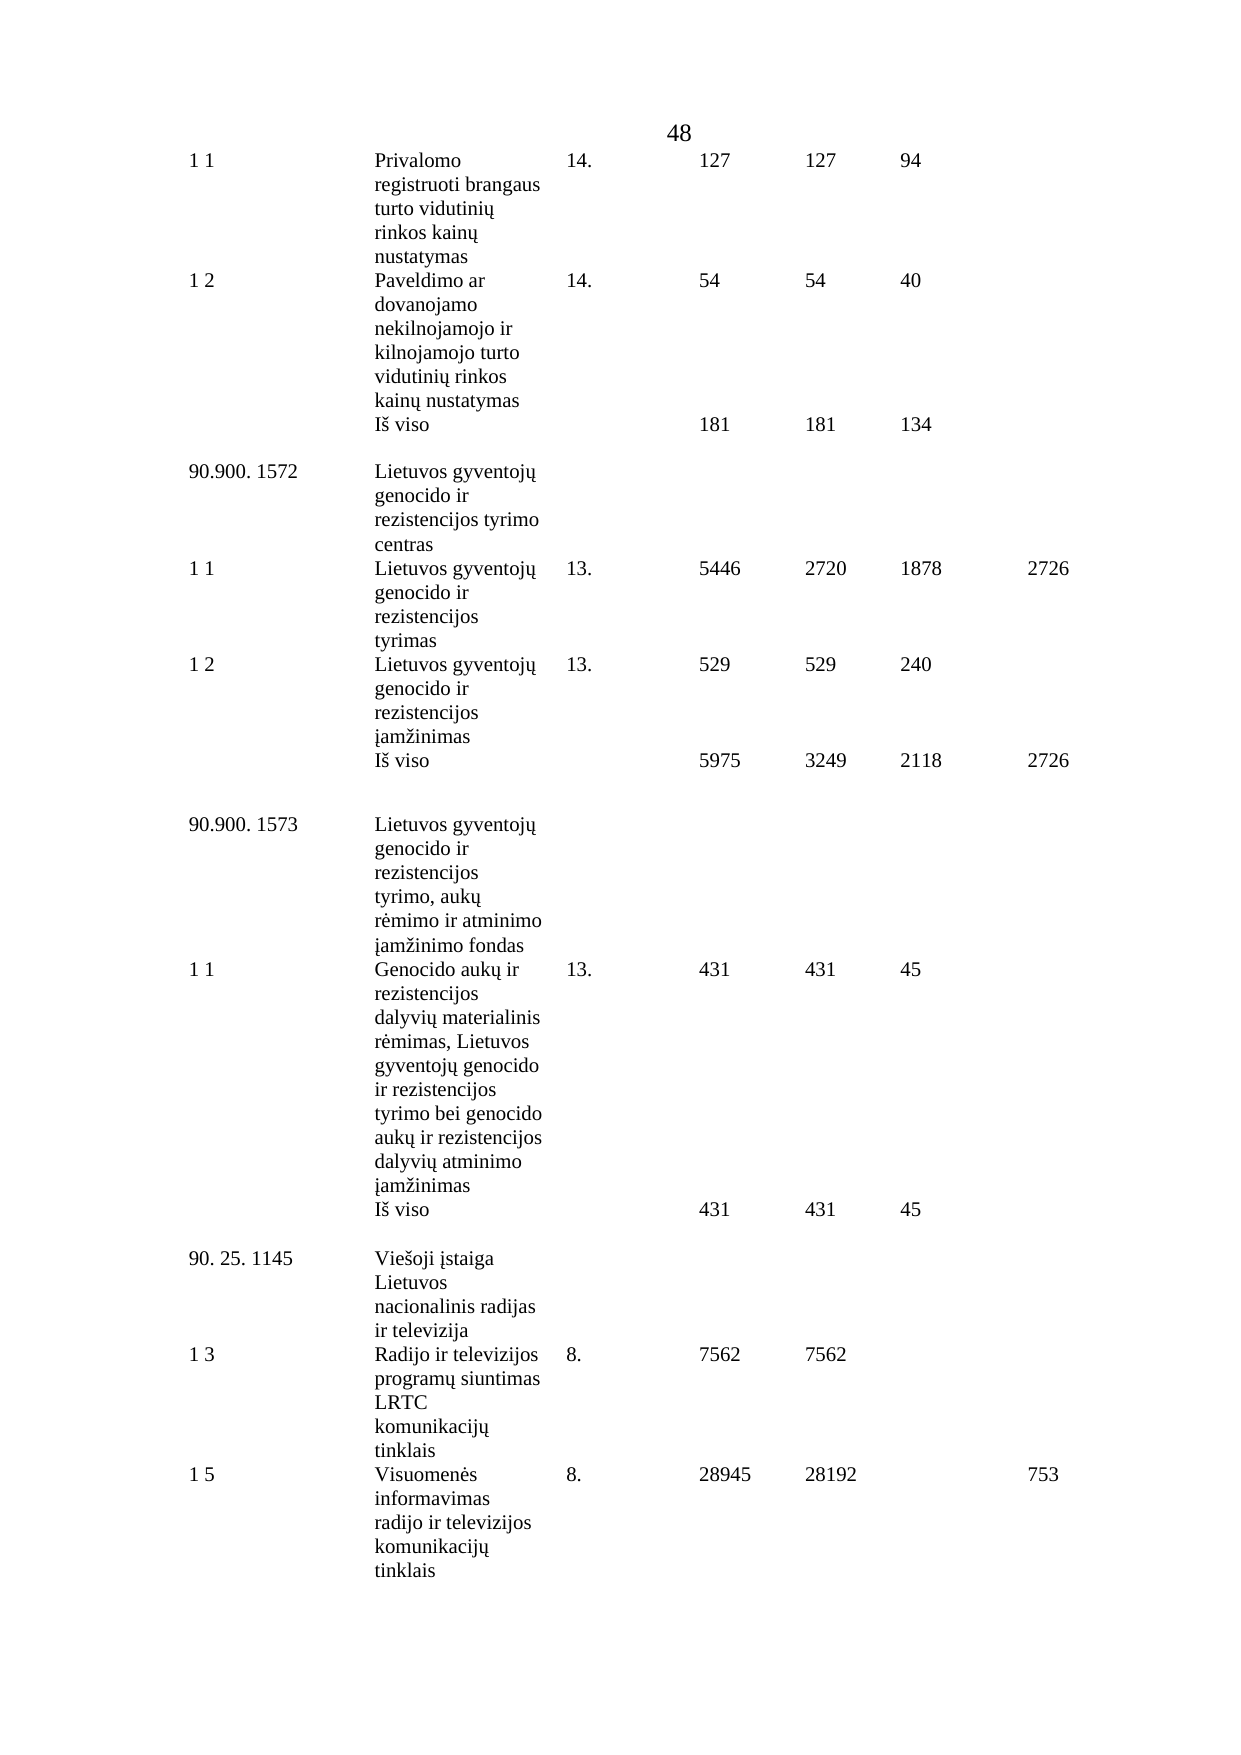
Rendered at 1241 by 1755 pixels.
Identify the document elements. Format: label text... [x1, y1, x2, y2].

table_cell 529 [688, 652, 793, 748]
table_cell Visuomenės informavimas radijo ir televizijos komunikacijų tinklais [363, 1462, 555, 1582]
table_cell Radijo ir televizijos programų siuntimas LRTC komunikacijų tinklais [363, 1342, 555, 1462]
table_cell 127 [688, 148, 793, 268]
table_cell [889, 1246, 1016, 1342]
table_cell [889, 1342, 1016, 1462]
table_cell [555, 412, 688, 459]
table_cell Iš viso [363, 412, 555, 459]
table_cell [1016, 1246, 1181, 1342]
table_cell Lietuvos gyventojų genocido ir rezistencijos tyrimo, aukų rėmimo ir atminimo įamžinimo fondas [363, 812, 555, 957]
table_cell 45 [889, 957, 1016, 1197]
table_cell [1016, 812, 1181, 957]
table_cell 431 [794, 957, 889, 1197]
table_cell [794, 459, 889, 556]
table_cell Paveldimo ar dovanojamo nekilnojamojo ir kilnojamojo turto vidutinių rinkos kainų nustatymas [363, 268, 555, 412]
table_cell 45 [889, 1197, 1016, 1246]
table_cell Viešoji įstaiga Lietuvos nacionalinis radijas ir televizija [363, 1246, 555, 1342]
table_cell 431 [688, 1197, 793, 1246]
table_cell 8. [555, 1462, 688, 1582]
table_cell 181 [794, 412, 889, 459]
table_cell 431 [794, 1197, 889, 1246]
table_cell Genocido aukų ir rezistencijos dalyvių materialinis rėmimas, Lietuvos gyventojų genocido ir rezistencijos tyrimo bei genocido aukų ir rezistencijos dalyvių atminimo įamžinimas [363, 957, 555, 1197]
table_cell 28945 [688, 1462, 793, 1582]
table_cell 54 [688, 268, 793, 412]
table_cell 181 [688, 412, 793, 459]
table_cell [555, 459, 688, 556]
table_cell Iš viso [363, 748, 555, 812]
table_cell [794, 1246, 889, 1342]
table_cell 240 [889, 652, 1016, 748]
table_cell 1 1 [177, 148, 363, 268]
table_cell 1878 [889, 556, 1016, 652]
table_cell [1016, 1197, 1181, 1246]
table_cell 2118 [889, 748, 1016, 812]
table_cell Lietuvos gyventojų genocido ir rezistencijos tyrimas [363, 556, 555, 652]
table_cell Iš viso [363, 1197, 555, 1246]
table_cell 13. [555, 652, 688, 748]
table_cell 5446 [688, 556, 793, 652]
table_cell 90. 25. 1145 [177, 1246, 363, 1342]
table_cell 3249 [794, 748, 889, 812]
table_cell [177, 412, 363, 459]
table_cell 7562 [688, 1342, 793, 1462]
table_cell 529 [794, 652, 889, 748]
table_cell 13. [555, 957, 688, 1197]
table_cell 14. [555, 148, 688, 268]
table_cell 8. [555, 1342, 688, 1462]
table_cell 1 5 [177, 1462, 363, 1582]
table_cell Lietuvos gyventojų genocido ir rezistencijos įamžinimas [363, 652, 555, 748]
table_cell [177, 1197, 363, 1246]
table_cell 14. [555, 268, 688, 412]
table_cell 431 [688, 957, 793, 1197]
table_cell [889, 1462, 1016, 1582]
table_cell 2726 [1016, 748, 1181, 812]
table_cell 5975 [688, 748, 793, 812]
table_cell 127 [794, 148, 889, 268]
table_cell 13. [555, 556, 688, 652]
table_cell [688, 812, 793, 957]
table_cell 28192 [794, 1462, 889, 1582]
table_cell 2726 [1016, 556, 1181, 652]
table_cell 90.900. 1572 [177, 459, 363, 556]
table_cell [889, 812, 1016, 957]
table_cell 1 3 [177, 1342, 363, 1462]
table_cell [1016, 268, 1181, 412]
table_cell Privalomo registruoti brangaus turto vidutinių rinkos kainų nustatymas [363, 148, 555, 268]
table_cell 94 [889, 148, 1016, 268]
table_cell [177, 748, 363, 812]
table_cell 134 [889, 412, 1016, 459]
table_cell [1016, 652, 1181, 748]
table_cell [555, 1197, 688, 1246]
table_cell [1016, 412, 1181, 459]
table_cell [889, 459, 1016, 556]
table_cell 1 2 [177, 652, 363, 748]
table_cell [1016, 1342, 1181, 1462]
table_cell [688, 459, 793, 556]
table_cell 7562 [794, 1342, 889, 1462]
table_cell 40 [889, 268, 1016, 412]
table_cell [555, 748, 688, 812]
table_cell [555, 812, 688, 957]
table_cell 54 [794, 268, 889, 412]
table_cell 90.900. 1573 [177, 812, 363, 957]
table_cell Lietuvos gyventojų genocido ir rezistencijos tyrimo centras [363, 459, 555, 556]
table_cell [555, 1246, 688, 1342]
table_cell [794, 812, 889, 957]
table_cell 2720 [794, 556, 889, 652]
table_cell [1016, 148, 1181, 268]
table_cell 1 1 [177, 957, 363, 1197]
table_cell [688, 1246, 793, 1342]
table_cell 1 2 [177, 268, 363, 412]
table_cell [1016, 957, 1181, 1197]
table_cell [1016, 459, 1181, 556]
table_cell 1 1 [177, 556, 363, 652]
table_cell 753 [1016, 1462, 1181, 1582]
